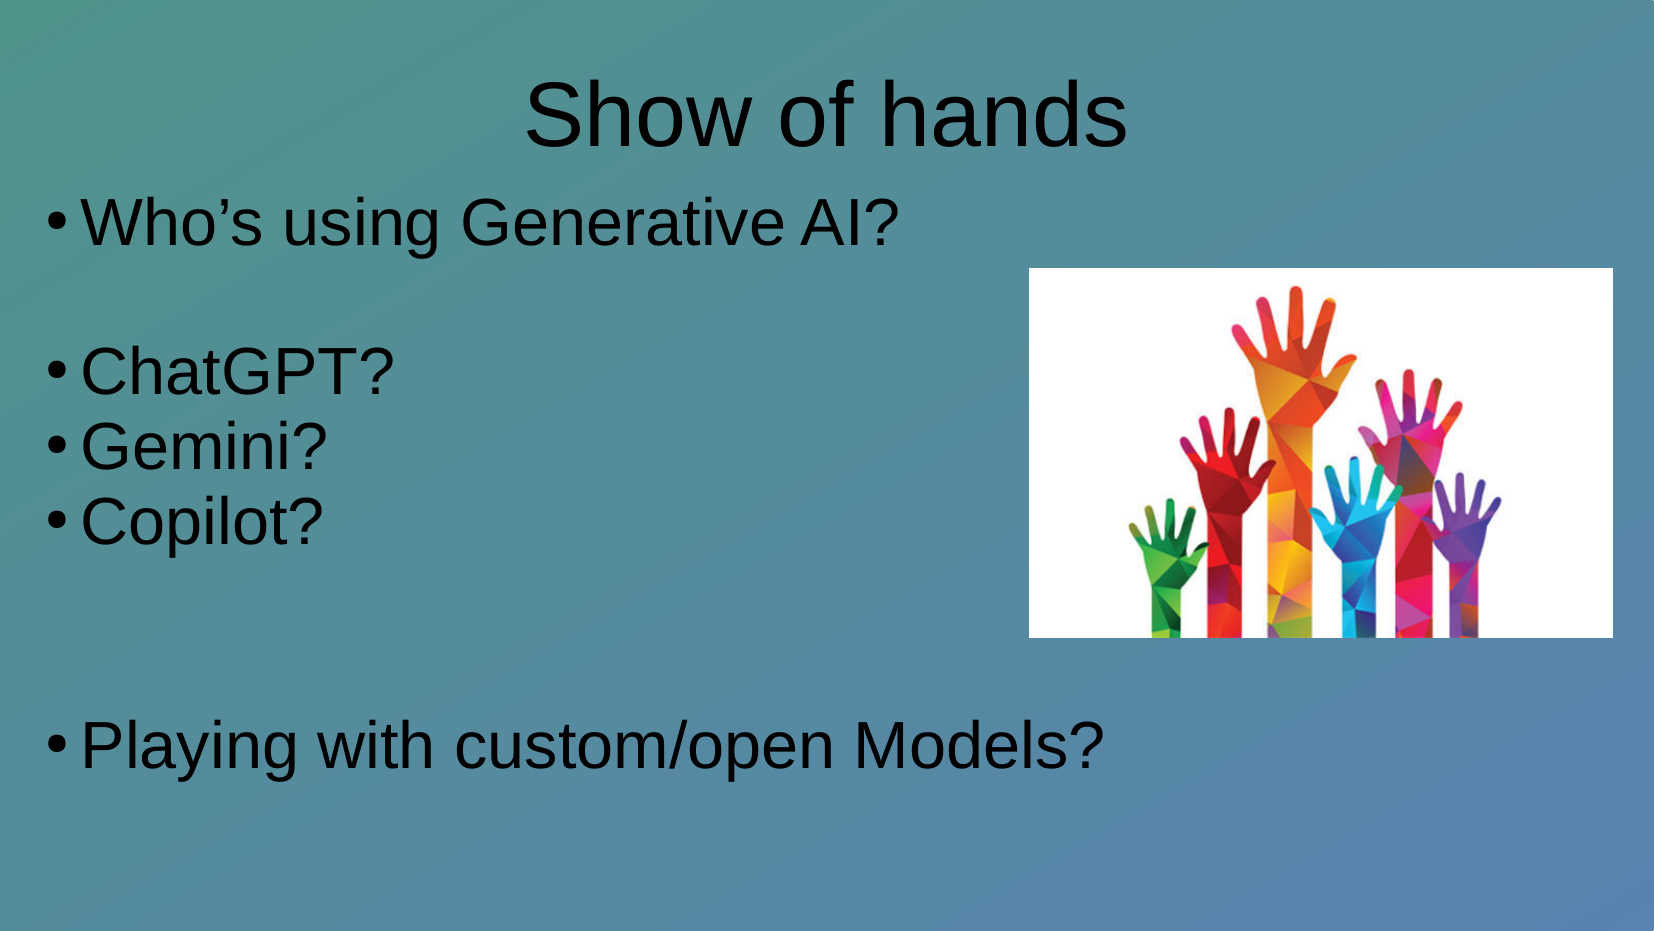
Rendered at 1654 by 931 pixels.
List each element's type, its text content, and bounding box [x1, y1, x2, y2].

title Show of hands [82, 37, 1571, 193]
picture [1029, 268, 1613, 638]
subtitle Who’s using Generative AI? ChatGPT? Gemini? Copilot? Playing with custom/open Models? [45, 184, 1126, 783]
